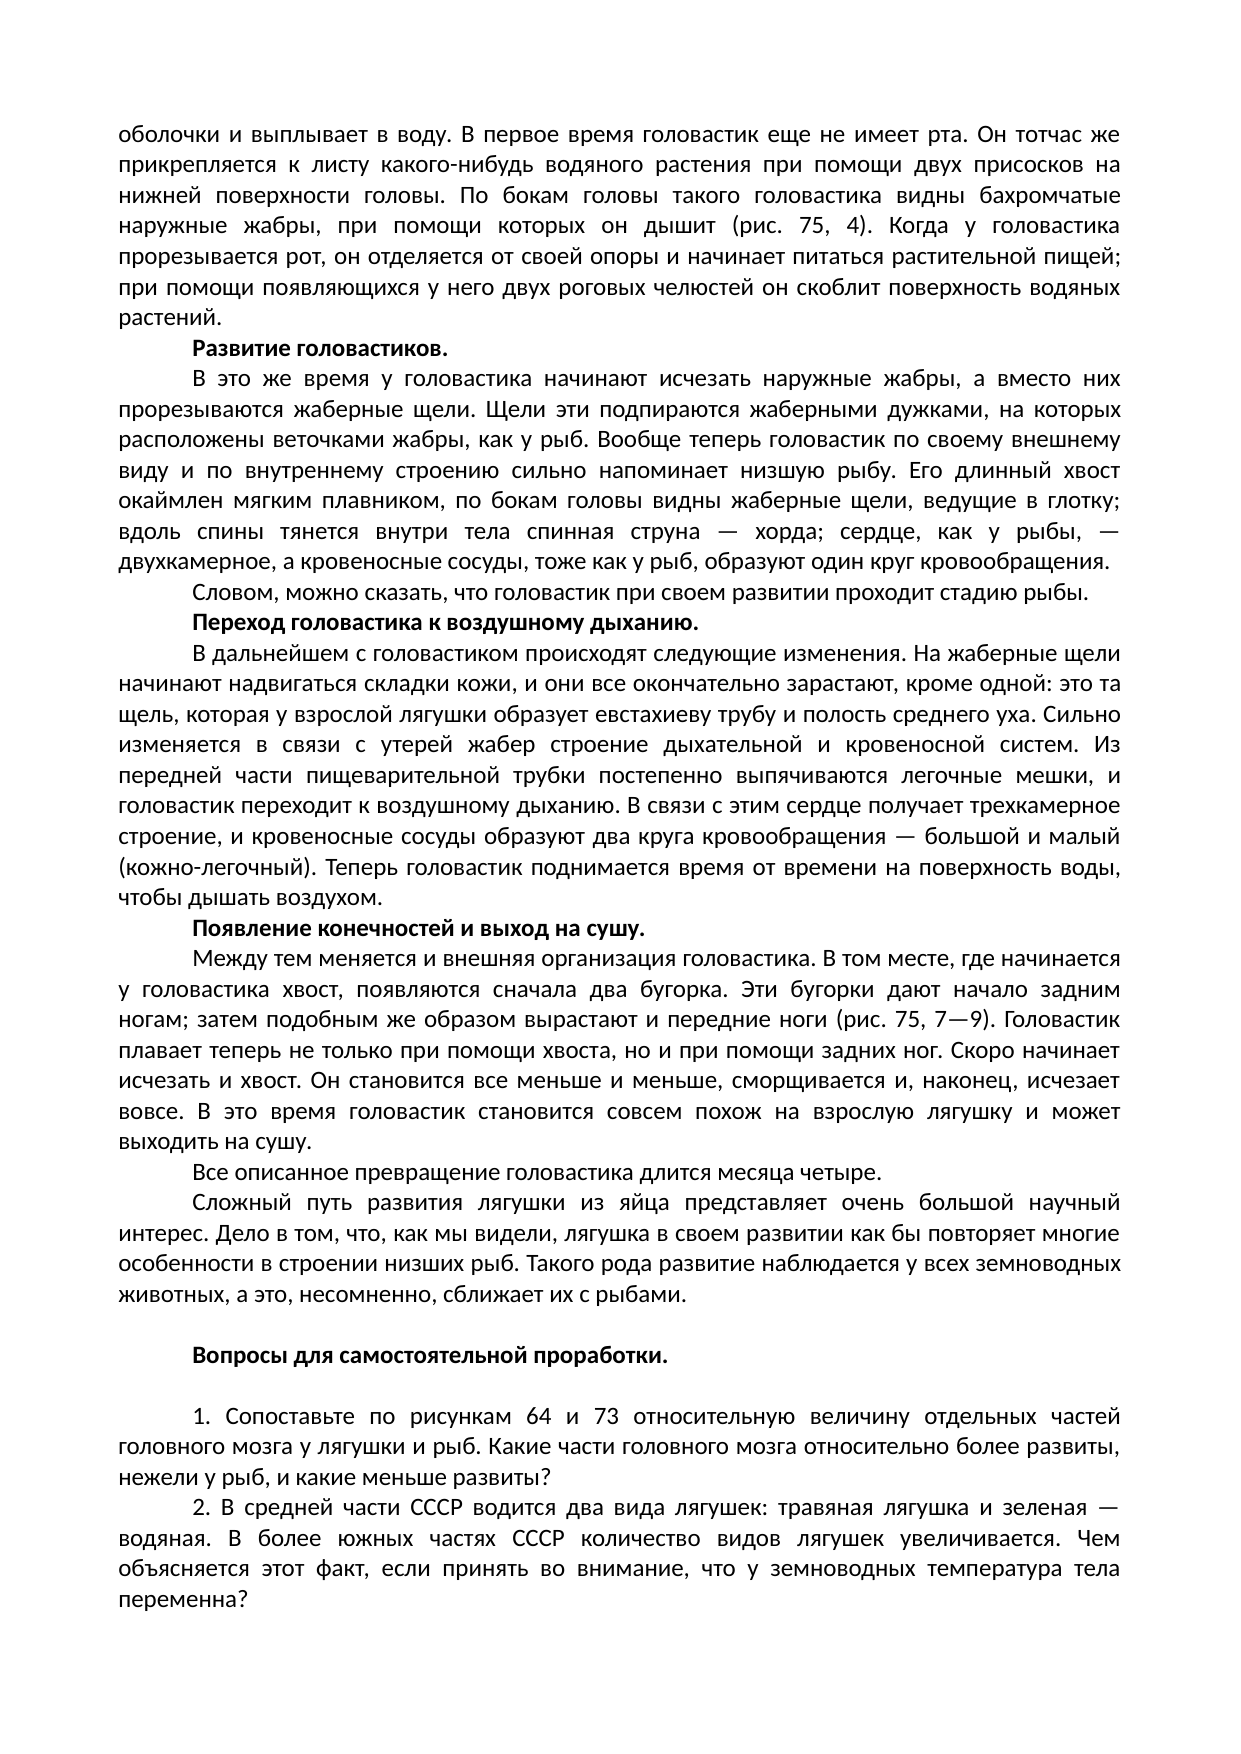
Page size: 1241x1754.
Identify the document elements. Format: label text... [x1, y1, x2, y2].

text Переход головастика к воздушному дыханию. [118, 606, 1122, 637]
text Вопросы для самостоятельной проработки. [118, 1339, 1122, 1369]
text Словом, можно сказать, что головастик при своем развитии проходит стадию рыбы. [118, 576, 1122, 606]
text Появление конечностей и выход на сушу. [118, 912, 1122, 942]
text В это же время у головастика начинают исчезать наружные жабры, а вместо них прорезываются жаберные щели. Щели эти подпираются жаберными дужками, на которых расположены веточками жабры, как у рыб. Вообще теперь головастик по своему внешнему виду и по внутреннему строению сильно напоминает низшую рыбу. Его длинный хвост окаймлен мягким плавником, по бокам головы видны жаберные щели, ведущие в глотку; вдоль спины тянется внутри тела спинная струна — хорда; сердце, как у рыбы, — двухкамерное, а кровеносные сосуды, тоже как у рыб, образуют один круг кровообращения. [118, 362, 1122, 576]
text В дальнейшем с головастиком происходят следующие изменения. На жаберные щели начинают надвигаться складки кожи, и они все окончательно зарастают, кроме одной: это та щель, которая у взрослой лягушки образует евстахиеву трубу и полость среднего уха. Сильно изменяется в связи с утерей жабер строение дыхательной и кровеносной систем. Из передней части пищеварительной трубки постепенно выпячиваются легочные мешки, и головастик переходит к воздушному дыханию. В связи с этим сердце получает трехкамерное строение, и кровеносные сосуды образуют два круга кровообращения — большой и малый (кожно-легочный). Теперь головастик поднимается время от времени на поверхность воды, чтобы дышать воздухом. [118, 637, 1122, 912]
text Все описанное превращение головастика длится месяца четыре. [118, 1156, 1122, 1186]
text Между тем меняется и внешняя организация головастика. В том месте, где начинается у головастика хвост, появляются сначала два бугорка. Эти бугорки дают начало задним ногам; затем подобным же образом вырастают и передние ноги (рис. 75, 7—9). Головастик плавает теперь не только при помощи хвоста, но и при помощи задних ног. Скоро начинает исчезать и хвост. Он становится все меньше и меньше, сморщивается и, наконец, исчезает вовсе. В это время головастик становится совсем похож на взрослую лягушку и может выходить на сушу. [118, 942, 1122, 1156]
text Сложный путь развития лягушки из яйца представляет очень большой научный интерес. Дело в том, что, как мы видели, лягушка в своем развитии как бы повторяет многие особенности в строении низших рыб. Такого рода развитие наблюдается у всех земноводных животных, а это, несомненно, сближает их с рыбами. [118, 1186, 1122, 1308]
text Развитие головастиков. [118, 332, 1122, 362]
text оболочки и выплывает в воду. В первое время головастик еще не имеет рта. Он тотчас же прикрепляется к листу какого-нибудь водяного растения при помощи двух присосков на нижней поверхности головы. По бокам головы такого головастика видны бахромчатые наружные жабры, при помощи которых он дышит (рис. 75, 4). Когда у головастика прорезывается рот, он отделяется от своей опоры и начинает питаться растительной пищей; при помощи появляющихся у него двух роговых челюстей он скоблит поверхность водяных растений. [118, 118, 1122, 332]
text 2. В средней части СССР водится два вида лягушек: травяная лягушка и зеленая — водяная. В более южных частях СССР количество видов лягушек увеличивается. Чем объясняется этот факт, если принять во внимание, что у земноводных температура тела переменна? [118, 1492, 1122, 1614]
text 1. Сопоставьте по рисункам 64 и 73 относительную величину отдельных частей головного мозга у лягушки и рыб. Какие части головного мозга относительно более развиты, нежели у рыб, и какие меньше развиты? [118, 1400, 1122, 1492]
